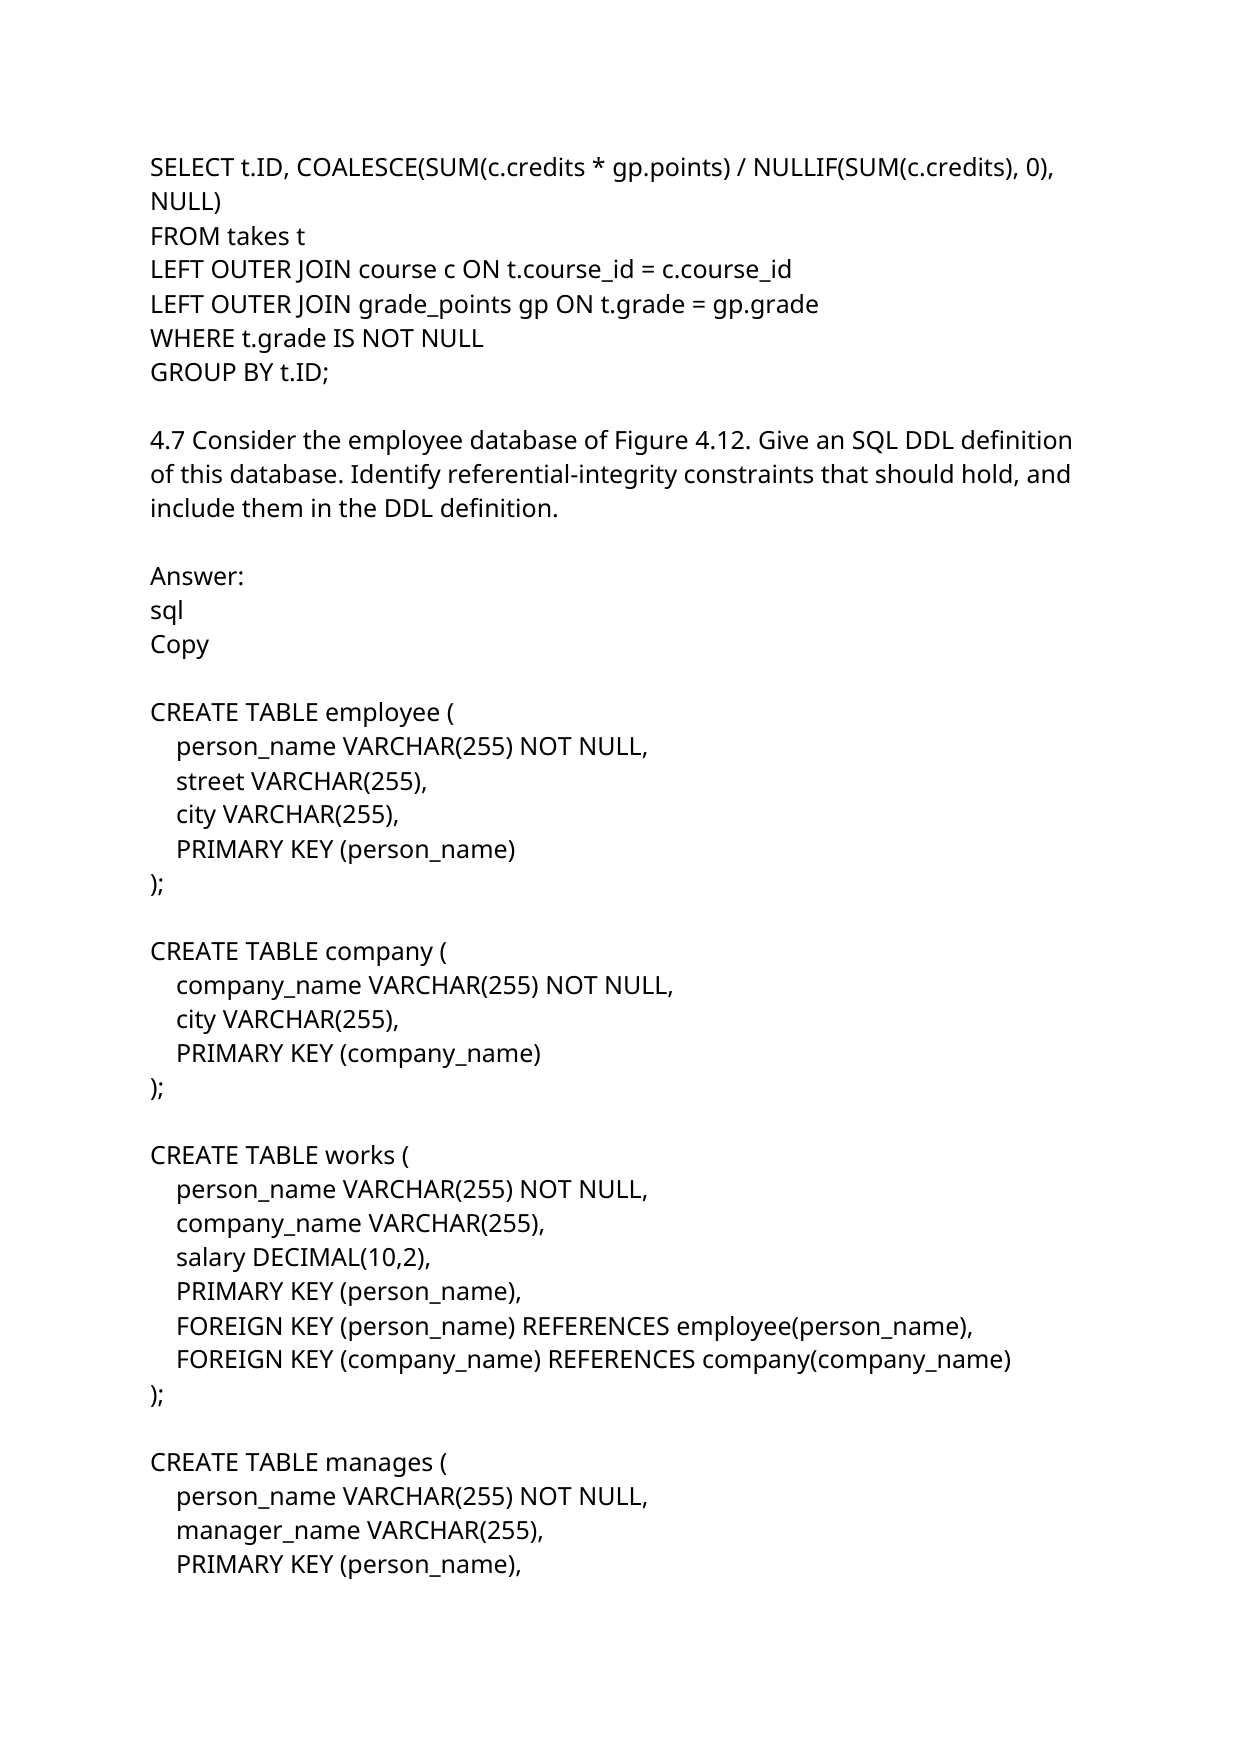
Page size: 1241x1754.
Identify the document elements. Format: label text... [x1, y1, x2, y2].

text Copy [150, 627, 1091, 661]
text FOREIGN KEY (person_name) REFERENCES employee(person_name), [150, 1308, 1091, 1342]
text manager_name VARCHAR(255), [150, 1512, 1091, 1547]
text company_name VARCHAR(255), [150, 1206, 1091, 1240]
text LEFT OUTER JOIN grade_points gp ON t.grade = gp.grade [150, 286, 1091, 320]
text person_name VARCHAR(255) NOT NULL, [150, 1478, 1091, 1512]
text GROUP BY t.ID; [150, 354, 1091, 388]
text LEFT OUTER JOIN course c ON t.course_id = c.course_id [150, 252, 1091, 286]
text company_name VARCHAR(255) NOT NULL, [150, 967, 1091, 1002]
text FOREIGN KEY (company_name) REFERENCES company(company_name) [150, 1342, 1091, 1376]
text street VARCHAR(255), [150, 763, 1091, 797]
text PRIMARY KEY (person_name) [150, 831, 1091, 865]
text person_name VARCHAR(255) NOT NULL, [150, 1172, 1091, 1206]
text PRIMARY KEY (company_name) [150, 1036, 1091, 1070]
text CREATE TABLE employee ( [150, 695, 1091, 729]
text PRIMARY KEY (person_name), [150, 1274, 1091, 1308]
text person_name VARCHAR(255) NOT NULL, [150, 729, 1091, 763]
text CREATE TABLE company ( [150, 933, 1091, 967]
text city VARCHAR(255), [150, 1002, 1091, 1036]
text FROM takes t [150, 218, 1091, 252]
text ); [150, 1070, 1091, 1104]
text ); [150, 1376, 1091, 1410]
text sql [150, 593, 1091, 627]
text Answer: [150, 559, 1091, 593]
text 4.7 Consider the employee database of Figure 4.12. Give an SQL DDL definition of this database. Identify referential-integrity constraints that should hold, and include them in the DDL definition. [150, 422, 1091, 525]
text CREATE TABLE manages ( [150, 1444, 1091, 1478]
text SELECT t.ID, COALESCE(SUM(c.credits * gp.points) / NULLIF(SUM(c.credits), 0), NULL) [150, 150, 1091, 218]
text PRIMARY KEY (person_name), [150, 1547, 1091, 1581]
text WHERE t.grade IS NOT NULL [150, 320, 1091, 354]
text ); [150, 865, 1091, 899]
text city VARCHAR(255), [150, 797, 1091, 831]
text CREATE TABLE works ( [150, 1138, 1091, 1172]
text salary DECIMAL(10,2), [150, 1240, 1091, 1274]
